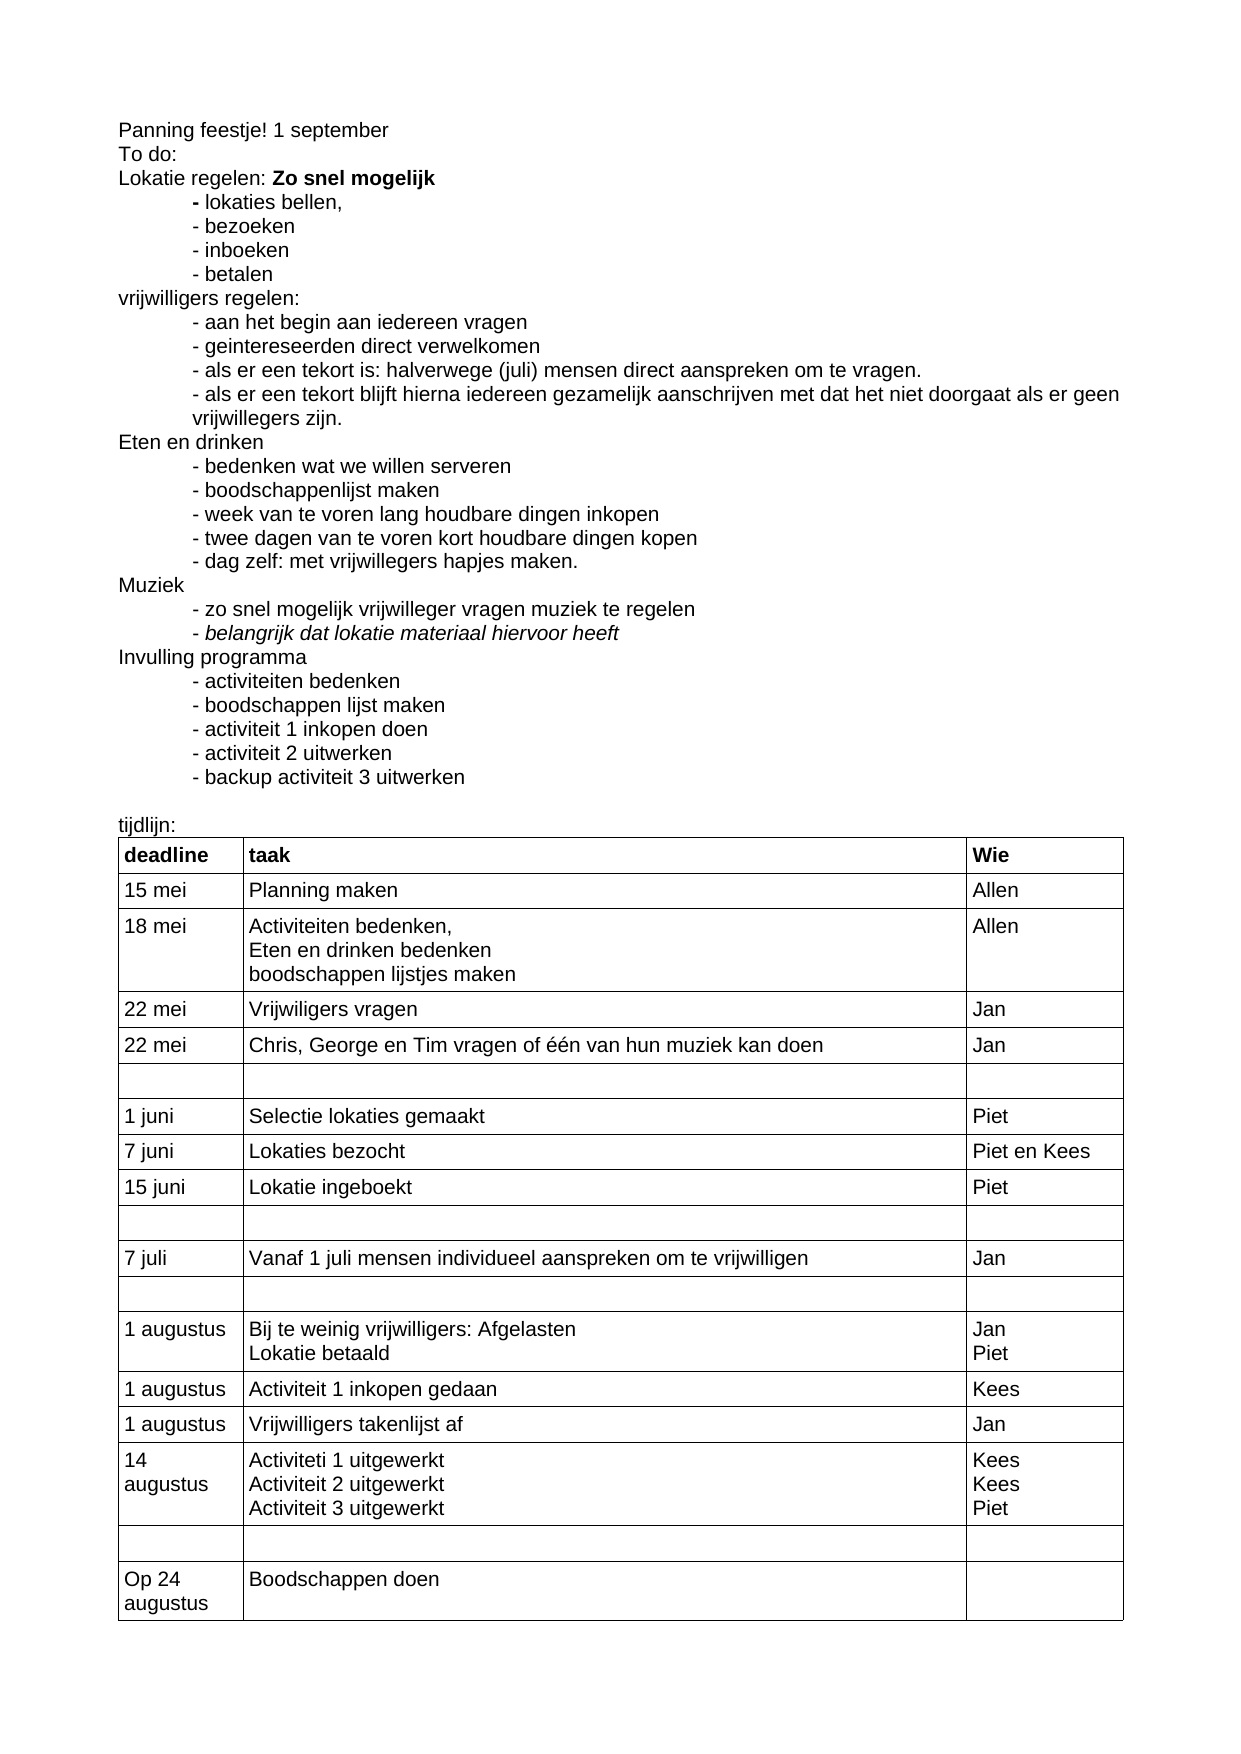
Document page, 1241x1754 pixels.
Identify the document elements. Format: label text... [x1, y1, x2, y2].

text - boodschappen lijst maken [118, 693, 1122, 717]
table_cell 15 mei [119, 874, 243, 908]
table_cell [119, 1064, 243, 1098]
text - bedenken wat we willen serveren [118, 453, 1122, 477]
table_cell Allen [967, 874, 1123, 908]
table_cell Jan [967, 1028, 1123, 1062]
text - activiteiten bedenken [118, 669, 1122, 693]
table_cell Activiteiten bedenken, Eten en drinken bedenken boodschappen lijstjes maken [244, 909, 966, 991]
text - backup activiteit 3 uitwerken [118, 765, 1122, 789]
table_cell [119, 1526, 243, 1561]
table_cell Jan [967, 992, 1123, 1027]
table_cell 1 augustus [119, 1372, 243, 1406]
table_cell 1 augustus [119, 1312, 243, 1371]
table_cell Allen [967, 909, 1123, 991]
text - boodschappenlijst maken [118, 477, 1122, 501]
text - lokaties bellen, [118, 190, 1122, 214]
text tijdlijn: [118, 813, 1122, 837]
table_cell Planning maken [244, 874, 966, 908]
text - twee dagen van te voren kort houdbare dingen kopen [118, 525, 1122, 549]
text Lokatie regelen: Zo snel mogelijk [118, 166, 1122, 190]
table_cell [244, 1064, 966, 1098]
text vrijwilligers regelen: [118, 286, 1122, 310]
table_cell 15 juni [119, 1170, 243, 1204]
table_cell Piet [967, 1170, 1123, 1204]
table_cell Bij te weinig vrijwilligers: Afgelasten Lokatie betaald [244, 1312, 966, 1371]
table_cell Kees Kees Piet [967, 1443, 1123, 1525]
table_cell Activiteit 1 inkopen gedaan [244, 1372, 966, 1406]
table_cell Op 24 augustus [119, 1562, 243, 1620]
text - zo snel mogelijk vrijwilleger vragen muziek te regelen [118, 597, 1122, 621]
text Eten en drinken [118, 429, 1122, 453]
table_cell 7 juni [119, 1135, 243, 1169]
table_cell Vanaf 1 juli mensen individueel aanspreken om te vrijwilligen [244, 1241, 966, 1276]
table_cell Selectie lokaties gemaakt [244, 1099, 966, 1133]
table_header taak [244, 838, 966, 872]
table_cell 22 mei [119, 992, 243, 1027]
text - week van te voren lang houdbare dingen inkopen [118, 501, 1122, 525]
text - belangrijk dat lokatie materiaal hiervoor heeft [118, 621, 1122, 645]
text - als er een tekort is: halverwege (juli) mensen direct aanspreken om te vragen. [118, 358, 1122, 382]
table_cell Jan [967, 1407, 1123, 1442]
table_cell 1 juni [119, 1099, 243, 1133]
table_cell [244, 1277, 966, 1311]
table_cell 1 augustus [119, 1407, 243, 1442]
table_cell Kees [967, 1372, 1123, 1406]
text Muziek [118, 573, 1122, 597]
text Panning feestje! 1 september [118, 118, 1122, 142]
table_cell [967, 1064, 1123, 1098]
table_header deadline [119, 838, 243, 872]
table_header Wie [967, 838, 1123, 872]
table_cell 18 mei [119, 909, 243, 991]
text - activiteit 1 inkopen doen [118, 717, 1122, 741]
table_cell Boodschappen doen [244, 1562, 966, 1620]
table_cell [967, 1526, 1123, 1561]
table_cell Vrijwiligers vragen [244, 992, 966, 1027]
table_cell Piet [967, 1099, 1123, 1133]
table_cell [967, 1206, 1123, 1240]
table_cell 7 juli [119, 1241, 243, 1276]
table_cell 14 augustus [119, 1443, 243, 1525]
table_cell 22 mei [119, 1028, 243, 1062]
text - geintereseerden direct verwelkomen [118, 334, 1122, 358]
table_cell Activiteti 1 uitgewerkt Activiteit 2 uitgewerkt Activiteit 3 uitgewerkt [244, 1443, 966, 1525]
table_cell Jan Piet [967, 1312, 1123, 1371]
text - als er een tekort blijft hierna iedereen gezamelijk aanschrijven met dat het niet doorgaat als er geen vrijwillegers zijn. [118, 382, 1122, 429]
text - activiteit 2 uitwerken [118, 741, 1122, 765]
table_cell [244, 1206, 966, 1240]
table_cell Lokatie ingeboekt [244, 1170, 966, 1204]
text - bezoeken [118, 214, 1122, 238]
text - betalen [118, 262, 1122, 286]
table_cell [967, 1277, 1123, 1311]
text - dag zelf: met vrijwillegers hapjes maken. [118, 549, 1122, 573]
text - inboeken [118, 238, 1122, 262]
table_cell Vrijwilligers takenlijst af [244, 1407, 966, 1442]
table_cell [967, 1562, 1123, 1620]
table_cell Piet en Kees [967, 1135, 1123, 1169]
table_cell Chris, George en Tim vragen of één van hun muziek kan doen [244, 1028, 966, 1062]
text Invulling programma [118, 645, 1122, 669]
table_cell Lokaties bezocht [244, 1135, 966, 1169]
table_cell Jan [967, 1241, 1123, 1276]
table_cell [119, 1206, 243, 1240]
text - aan het begin aan iedereen vragen [118, 310, 1122, 334]
text To do: [118, 142, 1122, 166]
table_cell [119, 1277, 243, 1311]
table_cell [244, 1526, 966, 1561]
